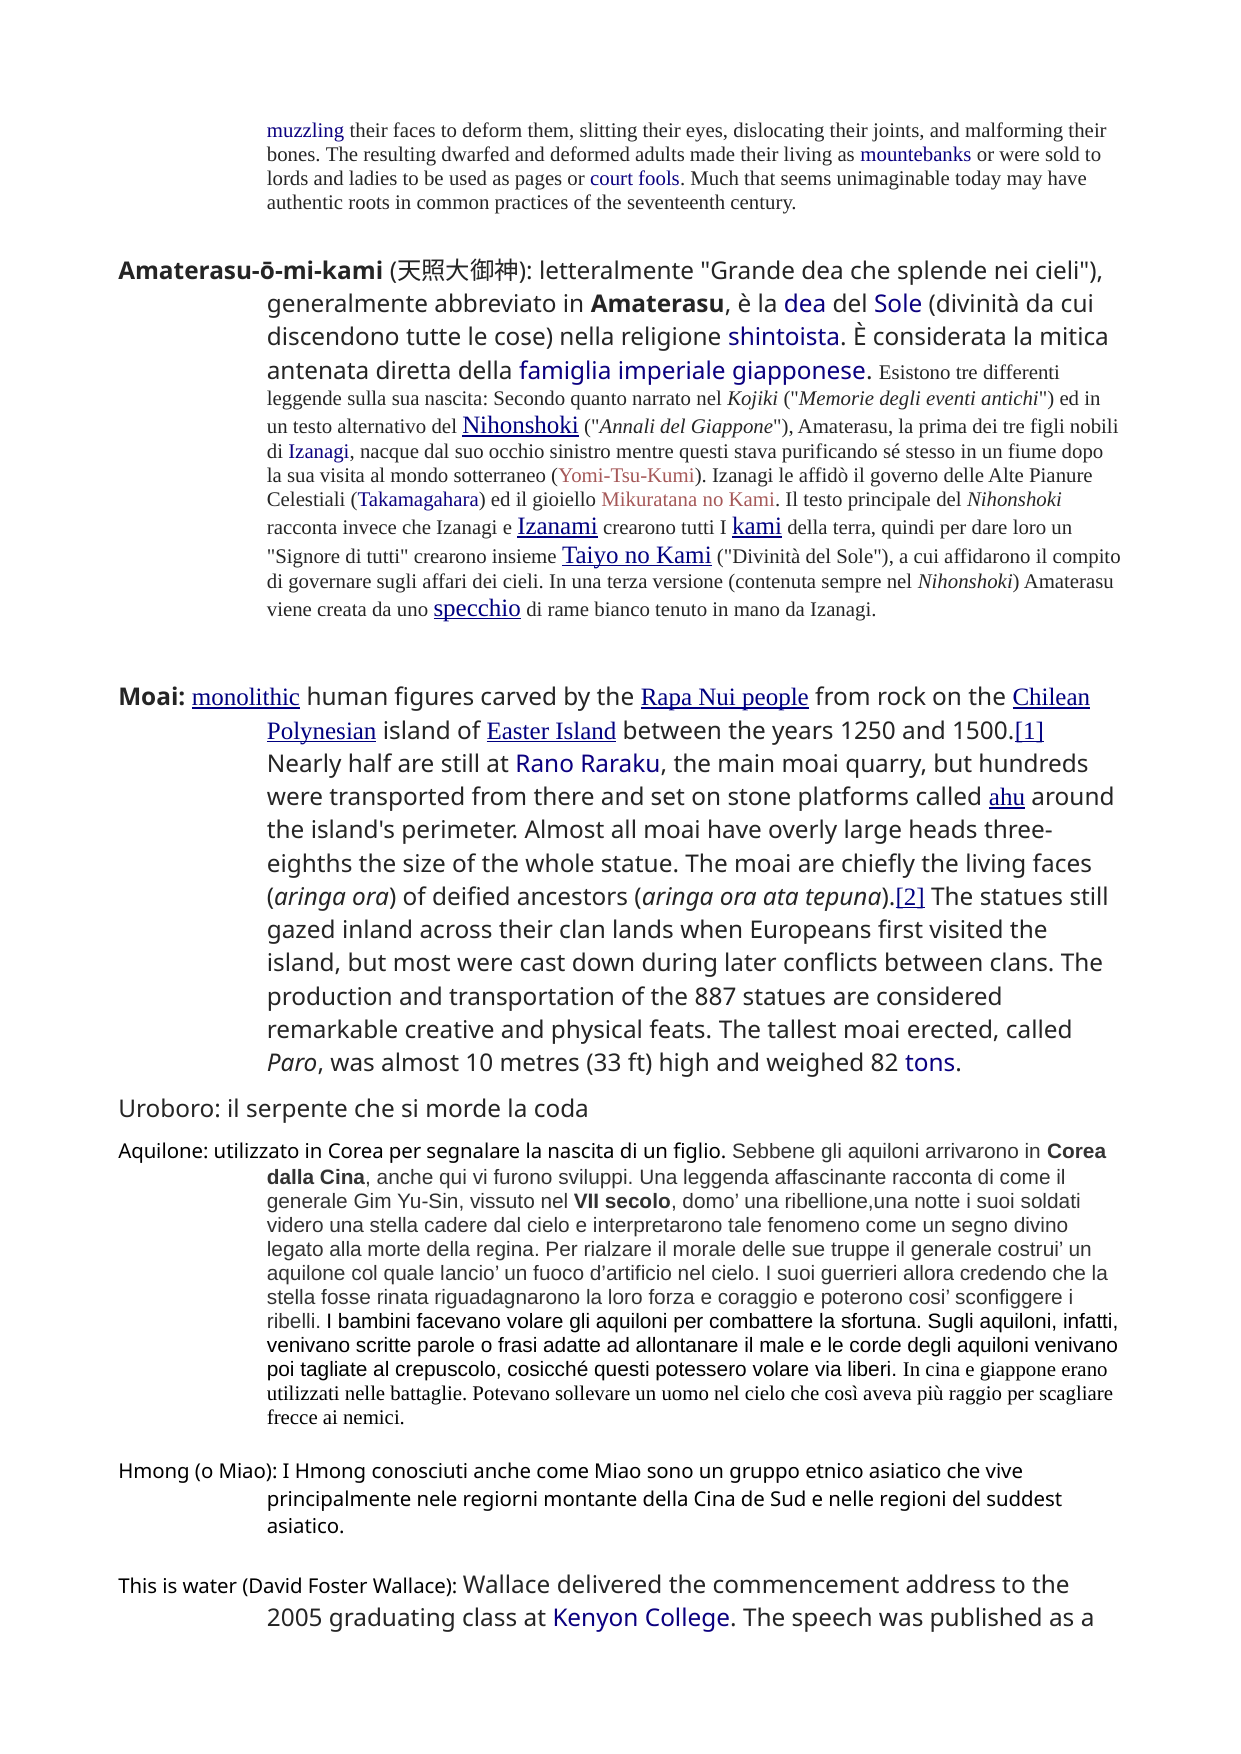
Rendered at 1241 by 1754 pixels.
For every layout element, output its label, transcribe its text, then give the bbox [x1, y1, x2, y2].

text muzzling their faces to deform them, slitting their eyes, dislocating their joints, and malforming their bones. The resulting dwarfed and deformed adults made their living as mountebanks or were sold to lords and ladies to be used as pages or court fools. Much that seems unimaginable today may have authentic roots in common practices of the seventeenth century. [118, 118, 1122, 214]
text Aquilone: utilizzato in Corea per segnalare la nascita di un figlio. Sebbene gli aquiloni arrivarono in Corea dalla Cina, anche qui vi furono sviluppi. Una leggenda affascinante racconta di come il generale Gim Yu-Sin, vissuto nel VII secolo, domo’ una ribellione,una notte i suoi soldati videro una stella cadere dal cielo e interpretarono tale fenomeno come un segno divino legato alla morte della regina. Per rialzare il morale delle sue truppe il generale costrui’ un aquilone col quale lancio’ un fuoco d’artificio nel cielo. I suoi guerrieri allora credendo che la stella fosse rinata riguadagnarono la loro forza e coraggio e poterono cosi’ sconfiggere i ribelli. I bambini facevano volare gli aquiloni per combattere la sfortuna. Sugli aquiloni, infatti, venivano scritte parole o frasi adatte ad allontanare il male e le corde degli aquiloni venivano poi tagliate al crepuscolo, cosicché questi potessero volare via liberi. In cina e giappone erano utilizzati nelle battaglie. Potevano sollevare un uomo nel cielo che così aveva più raggio per scagliare frecce ai nemici. [118, 1137, 1122, 1429]
text Moai: monolithic human figures carved by the Rapa Nui people from rock on the Chilean Polynesian island of Easter Island between the years 1250 and 1500.[1] Nearly half are still at Rano Raraku, the main moai quarry, but hundreds were transported from there and set on stone platforms called ahu around the island's perimeter. Almost all moai have overly large heads three-eighths the size of the whole statue. The moai are chiefly the living faces (aringa ora) of deified ancestors (aringa ora ata tepuna).[2] The statues still gazed inland across their clan lands when Europeans first visited the island, but most were cast down during later conflicts between clans. The production and transportation of the 887 statues are considered remarkable creative and physical feats. The tallest moai erected, called Paro, was almost 10 metres (33 ft) high and weighed 82 tons. [118, 680, 1122, 1078]
text Hmong (o Miao): I Hmong conosciuti anche come Miao sono un gruppo etnico asiatico che vive principalmente nele regiorni montante della Cina de Sud e nelle regioni del suddest asiatico. [118, 1457, 1122, 1540]
text This is water (David Foster Wallace): Wallace delivered the commencement address to the 2005 graduating class at Kenyon College. The speech was published as a [118, 1567, 1122, 1634]
text Uroboro: il serpente che si morde la coda [118, 1091, 1122, 1124]
text Amaterasu-ō-mi-kami (天照大御神): letteralmente "Grande dea che splende nei cieli"), generalmente abbreviato in Amaterasu, è la dea del Sole (divinità da cui discendono tutte le cose) nella religione shintoista. È considerata la mitica antenata diretta della famiglia imperiale giapponese. Esistono tre differenti leggende sulla sua nascita: Secondo quanto narrato nel Kojiki ("Memorie degli eventi antichi") ed in un testo alternativo del Nihonshoki ("Annali del Giappone"), Amaterasu, la prima dei tre figli nobili di Izanagi, nacque dal suo occhio sinistro mentre questi stava purificando sé stesso in un fiume dopo la sua visita al mondo sotterraneo (Yomi-Tsu-Kumi). Izanagi le affidò il governo delle Alte Pianure Celestiali (Takamagahara) ed il gioiello Mikuratana no Kami. Il testo principale del Nihonshoki racconta invece che Izanagi e Izanami crearono tutti I kami della terra, quindi per dare loro un "Signore di tutti" crearono insieme Taiyo no Kami ("Divinità del Sole"), a cui affidarono il compito di governare sugli affari dei cieli. In una terza versione (contenuta sempre nel Nihonshoki) Amaterasu viene creata da uno specchio di rame bianco tenuto in mano da Izanagi. [118, 251, 1122, 622]
